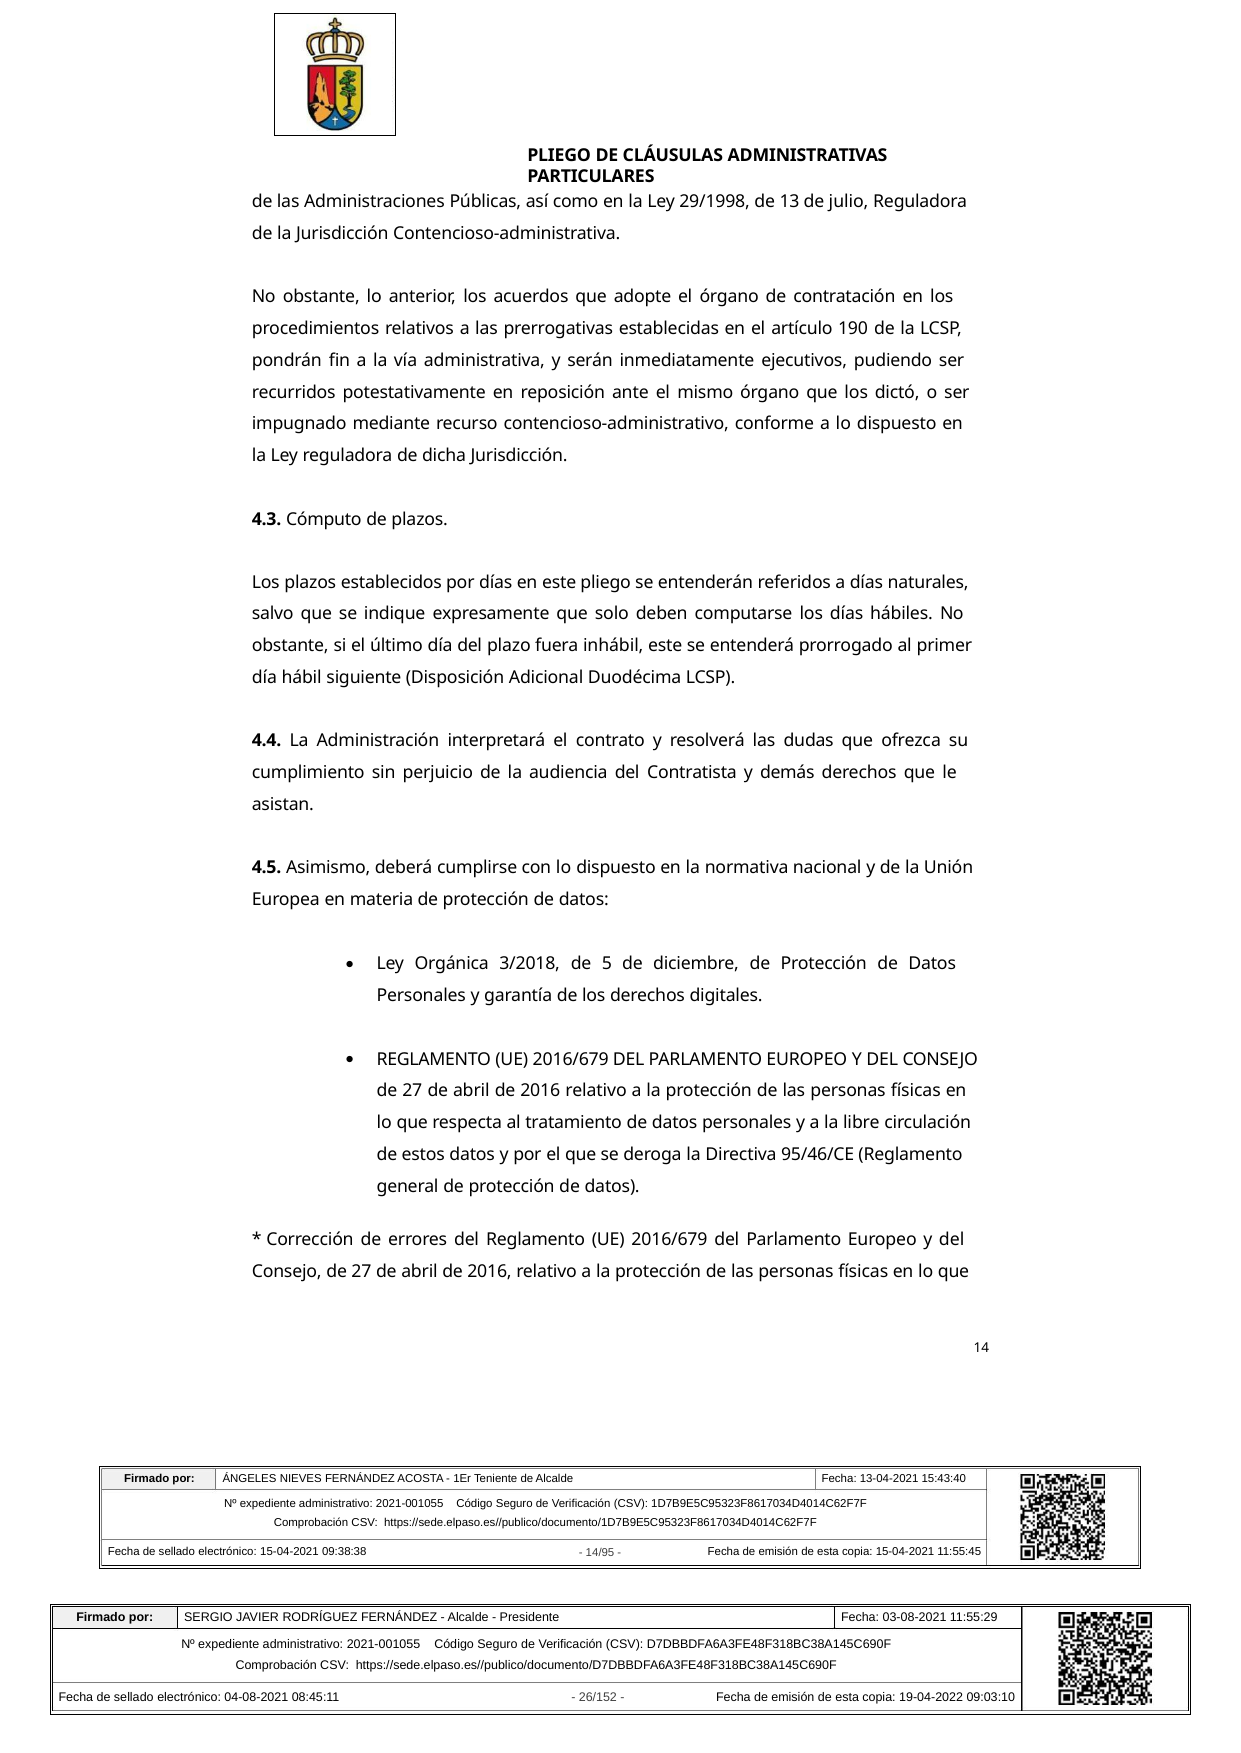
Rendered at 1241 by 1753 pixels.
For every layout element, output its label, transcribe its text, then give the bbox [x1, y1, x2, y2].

text Personales y garantía de los derechos digitales. [376, 985, 799, 1005]
text Ley Orgánica 3/2018, de 5 de diciembre, de Protección de Datos [376, 953, 1013, 973]
text Los plazos establecidos por días en este pliego se entenderán referidos a días naturales, [252, 572, 1013, 592]
text obstante, si el último día del plazo fuera inhábil, este se entenderá prorrogado al primer [252, 635, 1013, 656]
text Comprobación CSV: https://sede.elpaso.es//publico/documento/D7DBBDFA6A3FE48F318BC38A145C690F [235, 1658, 918, 1672]
text * [252, 1229, 266, 1249]
text REGLAMENTO (UE) 2016/679 DEL PARLAMENTO EUROPEO Y DEL CONSEJO [376, 1048, 1013, 1069]
text procedimientos relativos a las prerrogativas establecidas en el artículo 190 de la LCSP, [252, 318, 1013, 338]
text - 26/152 - [571, 1691, 643, 1705]
text Consejo, de 27 de abril de 2016, relativo a la protección de las personas físicas en lo que [252, 1261, 1013, 1281]
text la Ley reguladora de dicha Jurisdicción. [252, 445, 1013, 466]
text .4. La Administración interpretará el contrato y resolverá las dudas que ofrezca su [261, 730, 1013, 751]
text Nº expediente administrativo: 2021-001055 Código Seguro de Verificación (CSV): D7DBBDFA6A3FE48F318BC38A145C690F [181, 1638, 918, 1652]
text Fecha de sellado electrónico: 15-04-2021 09:38:38 [108, 1546, 390, 1558]
text .3. Cómputo de plazos. [261, 508, 482, 529]
picture [100, 1467, 1140, 1568]
text .5. Asimismo, deberá cumplirse con lo dispuesto en la normativa nacional y de la Unión [261, 857, 1013, 878]
text general de protección de datos). [376, 1176, 1013, 1196]
text Fecha de sellado electrónico: 04-08-2021 08:45:11 [58, 1690, 365, 1704]
text 4 [252, 522, 261, 529]
text Fecha: 13-04-2021 15:43:40 [821, 1473, 987, 1485]
text 4 [252, 857, 261, 868]
text • [345, 952, 378, 973]
picture [51, 1605, 1190, 1714]
text de estos datos y por el que se deroga la Directiva 95/46/CE (Reglamento [376, 1144, 1013, 1164]
text PLIEGO DE CLÁUSULAS ADMINISTRATIVAS PARTICULARES [527, 145, 1013, 187]
text Europea en materia de protección de datos: [252, 889, 656, 910]
text Fecha: 03-08-2021 11:55:29 [841, 1610, 1022, 1624]
text • [345, 1048, 376, 1069]
text ÁNGELES NIEVES FERNÁNDEZ ACOSTA - 1Er Teniente de Alcalde [222, 1473, 601, 1485]
text Firmado por: [76, 1610, 172, 1624]
text lo que respecta al tratamiento de datos personales y a la libre circulación [376, 1112, 1013, 1133]
text 14 [973, 1339, 1009, 1356]
text Nº expediente administrativo: 2021-001055 Código Seguro de Verificación (CSV): 1D7B9E5C95323F8617034D4014C62F7F [224, 1498, 889, 1511]
picture [275, 14, 395, 135]
text recurridos potestativamente en reposición ante el mismo órgano que los dictó, o ser [252, 382, 1013, 402]
text 4 [252, 508, 261, 520]
text cumplimiento sin perjuicio de la audiencia del Contratista y demás derechos que le [252, 762, 1013, 783]
text 4 [252, 743, 261, 751]
text Corrección de errores del Reglamento (UE) 2016/679 del Parlamento Europeo y del [266, 1229, 1014, 1249]
text día hábil siguiente (Disposición Adicional Duodécima LCSP). [252, 667, 1013, 688]
text - 14/95 - [578, 1546, 638, 1559]
text salvo que se indique expresamente que solo deben computarse los días hábiles. No [252, 603, 1013, 624]
text 4 [252, 730, 261, 741]
text pondrán fin a la vía administrativa, y serán inmediatamente ejecutivos, pudiendo ser [252, 350, 1013, 370]
text asistan. [252, 794, 1013, 814]
text Fecha de emisión de esta copia: 19-04-2022 09:03:10 [716, 1690, 1040, 1704]
text de 27 de abril de 2016 relativo a la protección de las personas físicas en [376, 1081, 1013, 1101]
text Firmado por: [124, 1473, 211, 1485]
text de las Administraciones Públicas, así como en la Ley 29/1998, de 13 de julio, Reguladora [252, 191, 1013, 212]
text 4 [252, 870, 261, 878]
text SERGIO JAVIER RODRÍGUEZ FERNÁNDEZ - Alcalde - Presidente [184, 1610, 586, 1624]
text impugnado mediante recurso contencioso-administrativo, conforme a lo dispuesto en [252, 413, 1013, 434]
text Fecha de emisión de esta copia: 15-04-2021 11:55:45 [707, 1546, 1006, 1558]
text de la Jurisdicción Contencioso-administrativa. [252, 223, 1013, 243]
text Comprobación CSV: https://sede.elpaso.es//publico/documento/1D7B9E5C95323F8617034D4014C62F7F [273, 1517, 889, 1529]
text No obstante, lo anterior, los acuerdos que adopte el órgano de contratación en los [252, 286, 1013, 307]
